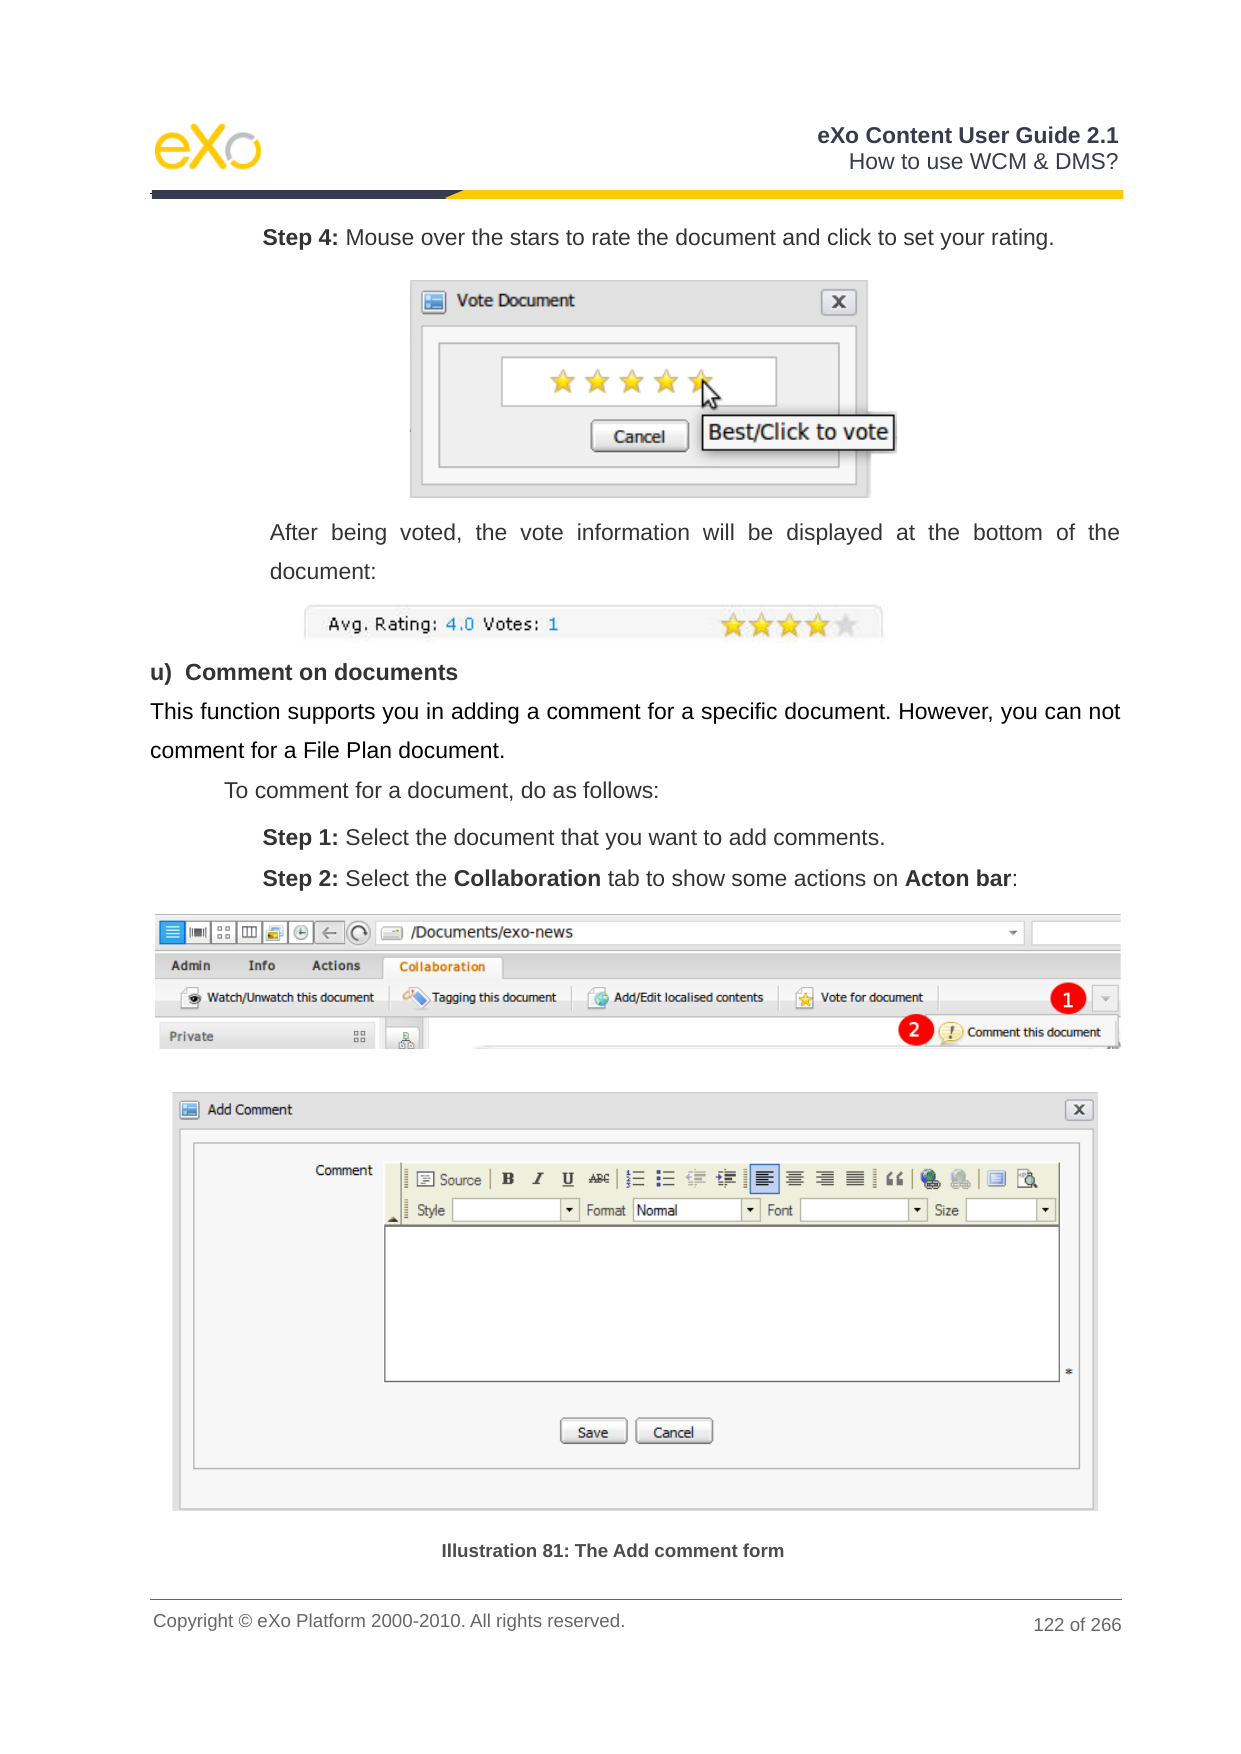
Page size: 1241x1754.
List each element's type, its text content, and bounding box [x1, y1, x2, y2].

picture [303, 599, 969, 651]
text This function supports you in adding a comment for a specific document. However, you can not comment for a File Plan document. [150, 698, 1122, 763]
picture [409, 280, 898, 498]
picture [172, 1092, 1099, 1511]
picture [155, 914, 1121, 1049]
subtitle Comment on documents [150, 622, 1122, 685]
list Step 1: Select the document that you want to add comments. [225, 824, 1122, 850]
list Step 2: Select the Collaboration tab to show some actions on Acton bar: [225, 865, 1122, 891]
list Illustration 82: The Add comment form [160, 1537, 1066, 1561]
text To comment for a document, do as follows: [224, 777, 1122, 803]
list Step 4: Mouse over the stars to rate the document and click to set your rating. [225, 223, 1122, 250]
list After being voted, the vote information will be displayed at the bottom of the document: [232, 516, 1122, 584]
picture [151, 190, 1124, 199]
picture [155, 123, 262, 170]
